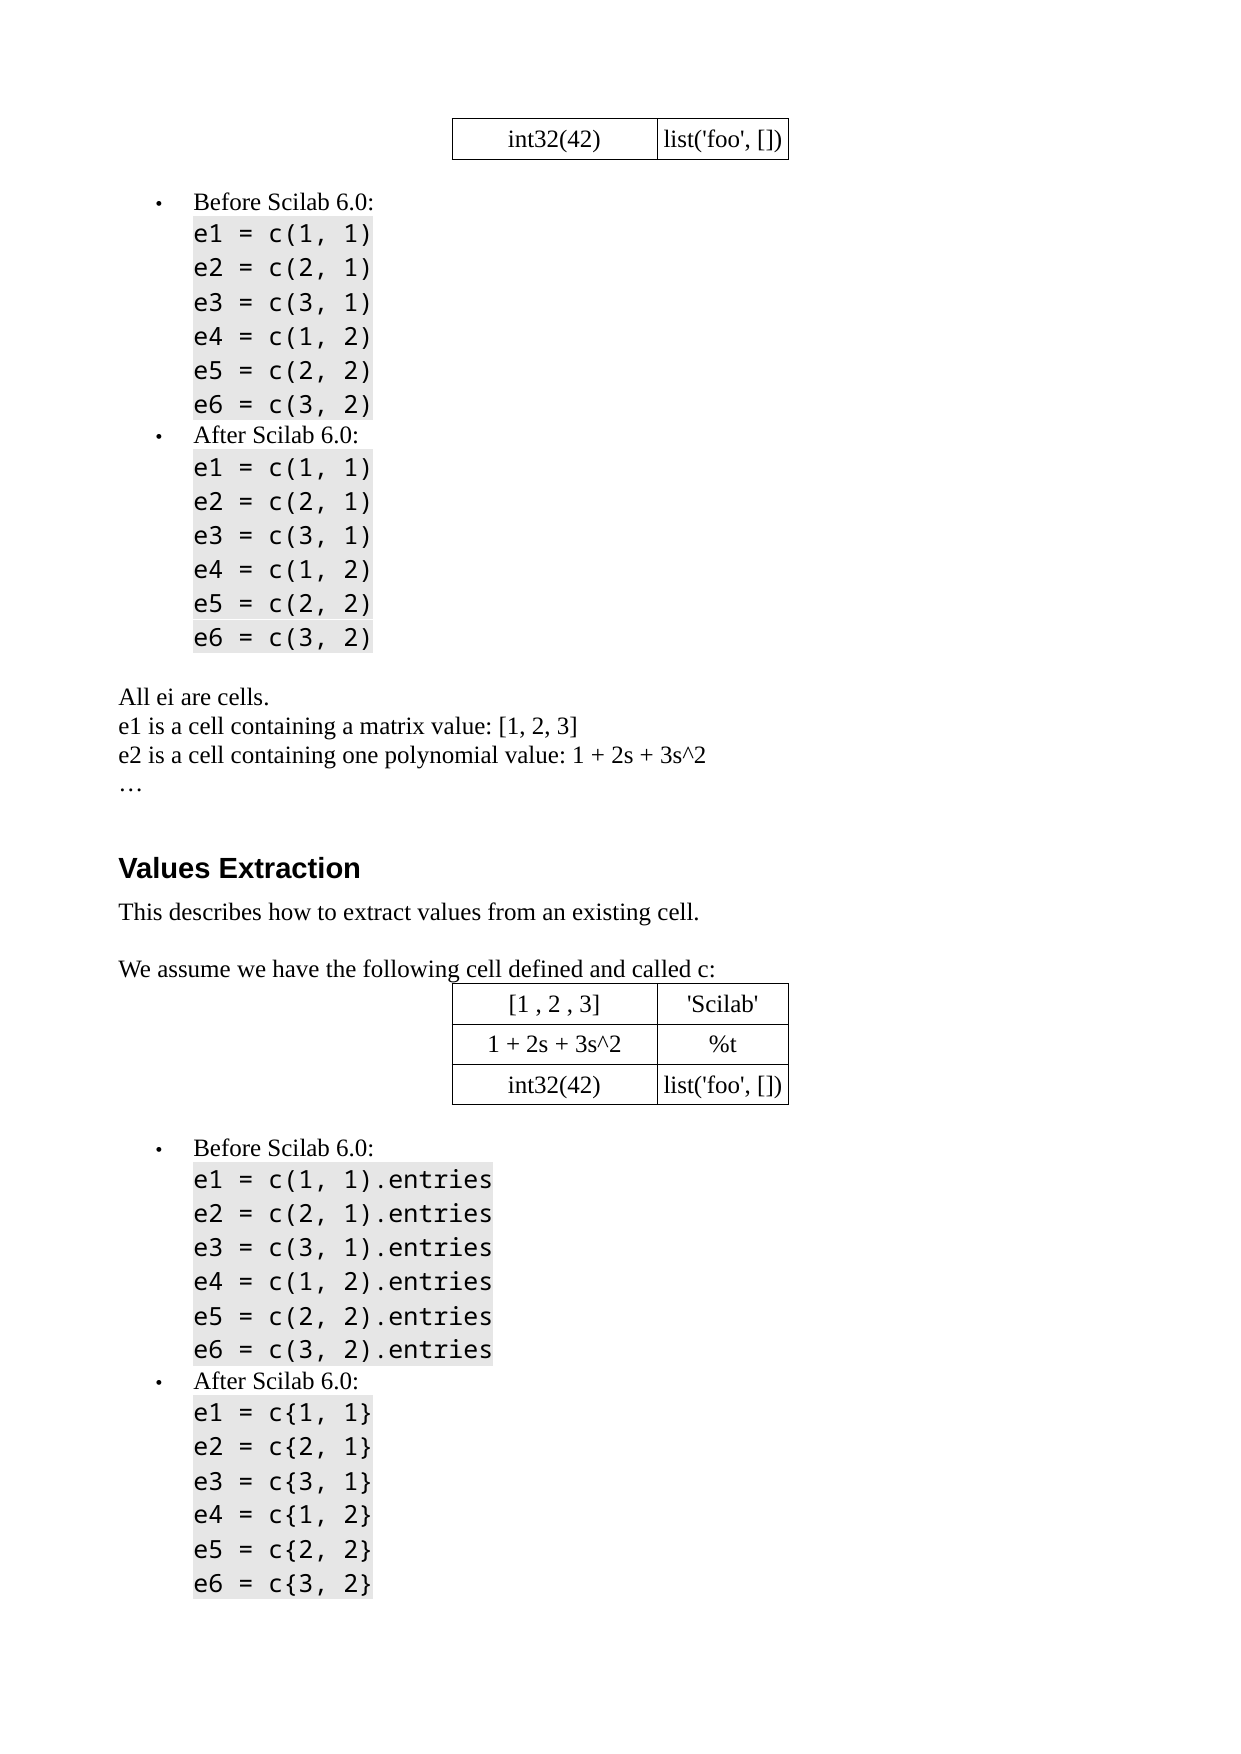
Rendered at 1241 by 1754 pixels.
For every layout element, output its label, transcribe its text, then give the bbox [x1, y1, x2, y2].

text All ei are cells. [118, 682, 1122, 711]
table_cell list('foo', []) [658, 1065, 788, 1104]
subtitle Values Extraction [118, 851, 1122, 884]
table_cell int32(42) [453, 1065, 657, 1104]
table_cell 1 + 2s + 3s^2 [453, 1025, 657, 1064]
list After Scilab 6.0: e1 = c(1, 1) e2 = c(2, 1) e3 = c(3, 1) e4 = c(1, 2) e5 = c(2, 2) e6 = c(3, 2) [156, 420, 1122, 653]
text e1 is a cell containing a matrix value: [1, 2, 3] [118, 711, 1122, 740]
text … [118, 768, 1122, 797]
list Before Scilab 6.0: e1 = c(1, 1) e2 = c(2, 1) e3 = c(3, 1) e4 = c(1, 2) e5 = c(2, 2) e6 = c(3, 2) [156, 187, 1122, 420]
table_header [1 , 2 , 3] [453, 984, 657, 1024]
list After Scilab 6.0: e1 = c{1, 1} e2 = c{2, 1} e3 = c{3, 1} e4 = c{1, 2} e5 = c{2, 2} e6 = c{3, 2} [156, 1366, 1122, 1599]
text e2 is a cell containing one polynomial value: 1 + 2s + 3s^2 [118, 740, 1122, 768]
table_header 'Scilab' [658, 984, 788, 1024]
text We assume we have the following cell defined and called c: [118, 954, 1122, 983]
table_cell int32(42) [453, 119, 657, 158]
table_cell list('foo', []) [658, 119, 788, 158]
table_cell %t [658, 1025, 788, 1064]
text This describes how to extract values from an existing cell. [118, 897, 1122, 926]
list Before Scilab 6.0: e1 = c(1, 1).entries e2 = c(2, 1).entries e3 = c(3, 1).entries e4 = c(1, 2).entries e5 = c(2, 2).entries e6 = c(3, 2).entries [156, 1133, 1122, 1366]
